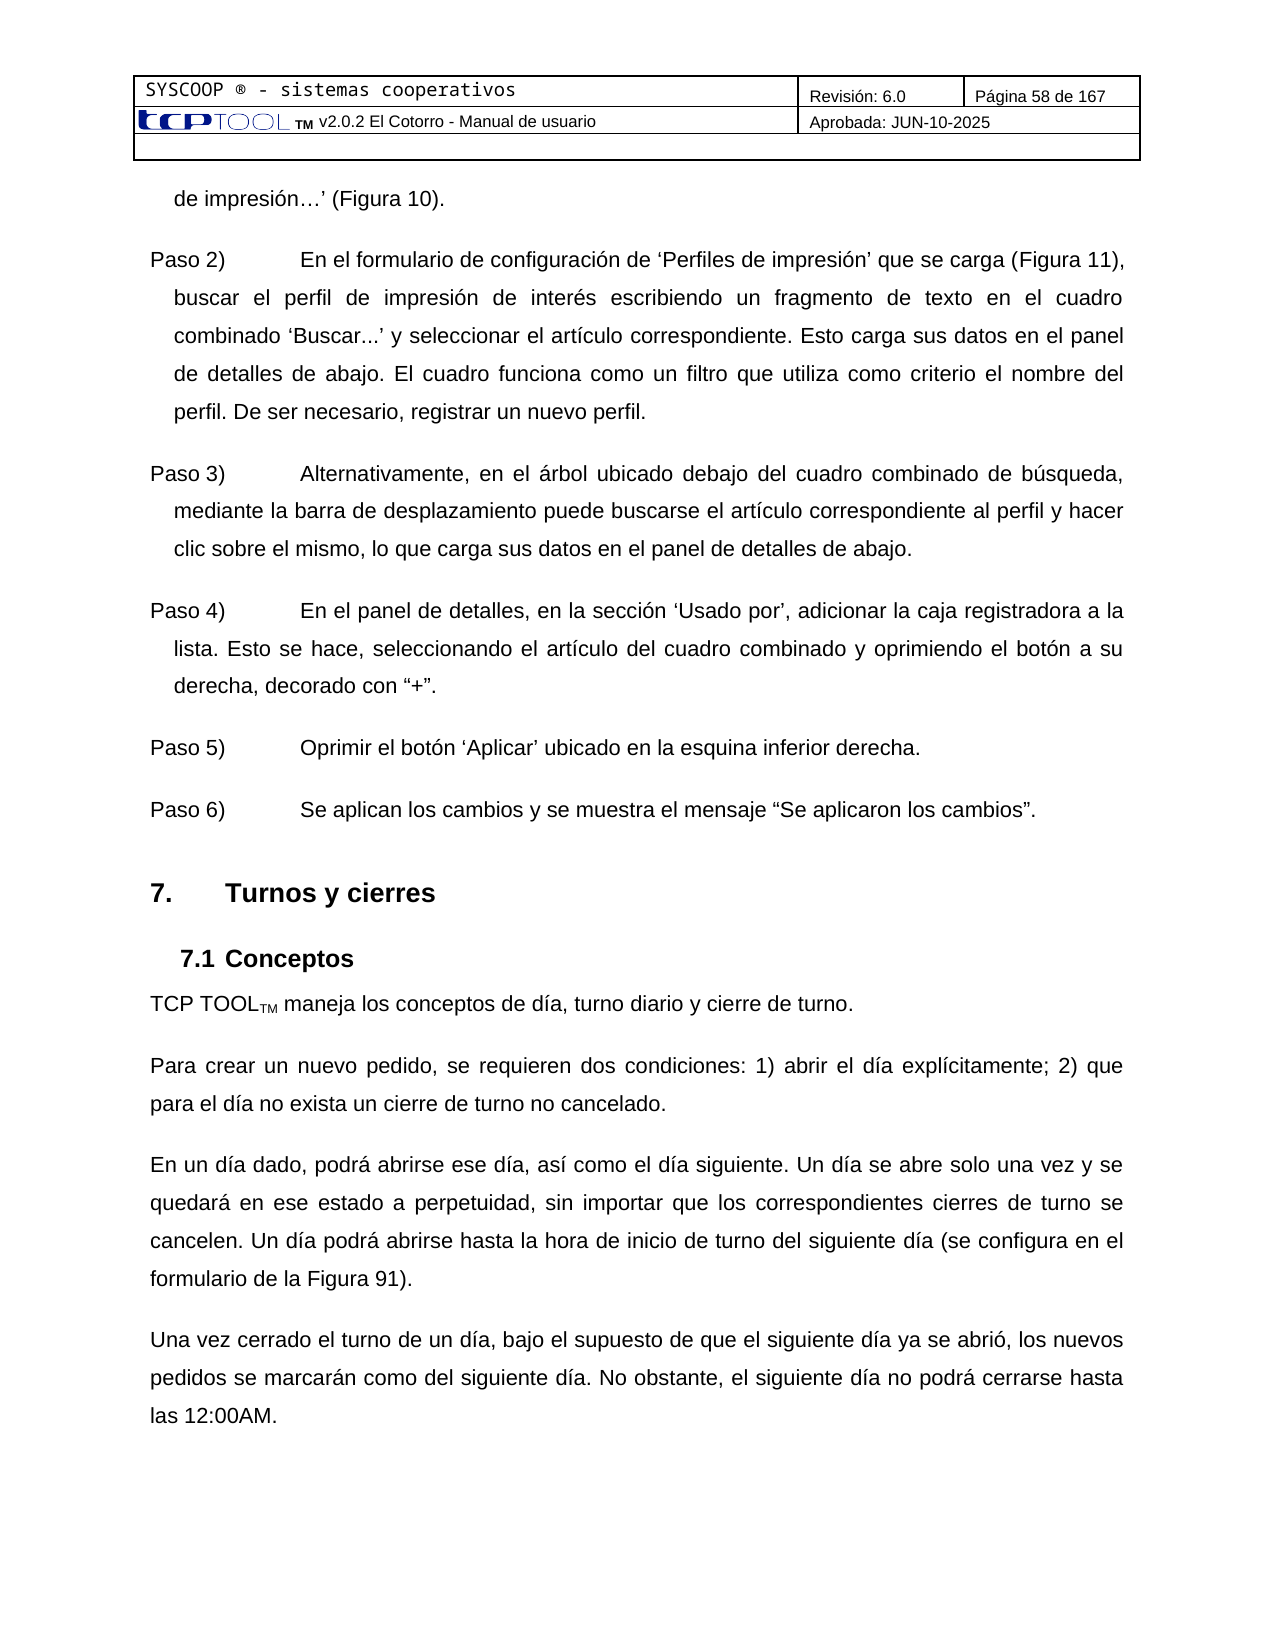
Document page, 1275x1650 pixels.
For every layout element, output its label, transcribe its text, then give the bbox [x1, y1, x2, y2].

text En un día dado, podrá abrirse ese día, así como el día siguiente. Un día se abre solo una vez y se quedará en ese estado a perpetuidad, sin importar que los correspondientes cierres de turno se cancelen. Un día podrá abrirse hasta la hora de inicio de turno del siguiente día (se configura en el formulario de la Figura 91). [150, 1152, 1125, 1291]
list de impresión…’ (Figura 10). [150, 186, 1125, 211]
list Se aplican los cambios y se muestra el mensaje “Se aplicaron los cambios”. [150, 797, 1125, 822]
text Una vez cerrado el turno de un día, bajo el supuesto de que el siguiente día ya se abrió, los nuevos pedidos se marcarán como del siguiente día. No obstante, el siguiente día no podrá cerrarse hasta las 12:00AM. [150, 1327, 1125, 1428]
subtitle Conceptos [180, 944, 1125, 973]
text TCP TOOLTM maneja los conceptos de día, turno diario y cierre de turno. [150, 991, 1125, 1016]
list En el formulario de configuración de ‘Perfiles de impresión’ que se carga (Figura 11), buscar el perfil de impresión de interés escribiendo un fragmento de texto en el cuadro combinado ‘Buscar...’ y seleccionar el artículo correspondiente. Esto carga sus datos en el panel de detalles de abajo. El cuadro funciona como un filtro que utiliza como criterio el nombre del perfil. De ser necesario, registrar un nuevo perfil. [150, 247, 1125, 424]
list Oprimir el botón ‘Aplicar’ ubicado en la esquina inferior derecha. [150, 735, 1125, 760]
subtitle Turnos y cierres [150, 877, 1125, 908]
list En el panel de detalles, en la sección ‘Usado por’, adicionar la caja registradora a la lista. Esto se hace, seleccionando el artículo del cuadro combinado y oprimiendo el botón a su derecha, decorado con “+”. [150, 598, 1125, 699]
list Alternativamente, en el árbol ubicado debajo del cuadro combinado de búsqueda, mediante la barra de desplazamiento puede buscarse el artículo correspondiente al perfil y hacer clic sobre el mismo, lo que carga sus datos en el panel de detalles de abajo. [150, 460, 1125, 561]
text Para crear un nuevo pedido, se requieren dos condiciones: 1) abrir el día explícitamente; 2) que para el día no exista un cierre de turno no cancelado. [150, 1053, 1125, 1116]
picture [138, 110, 290, 130]
